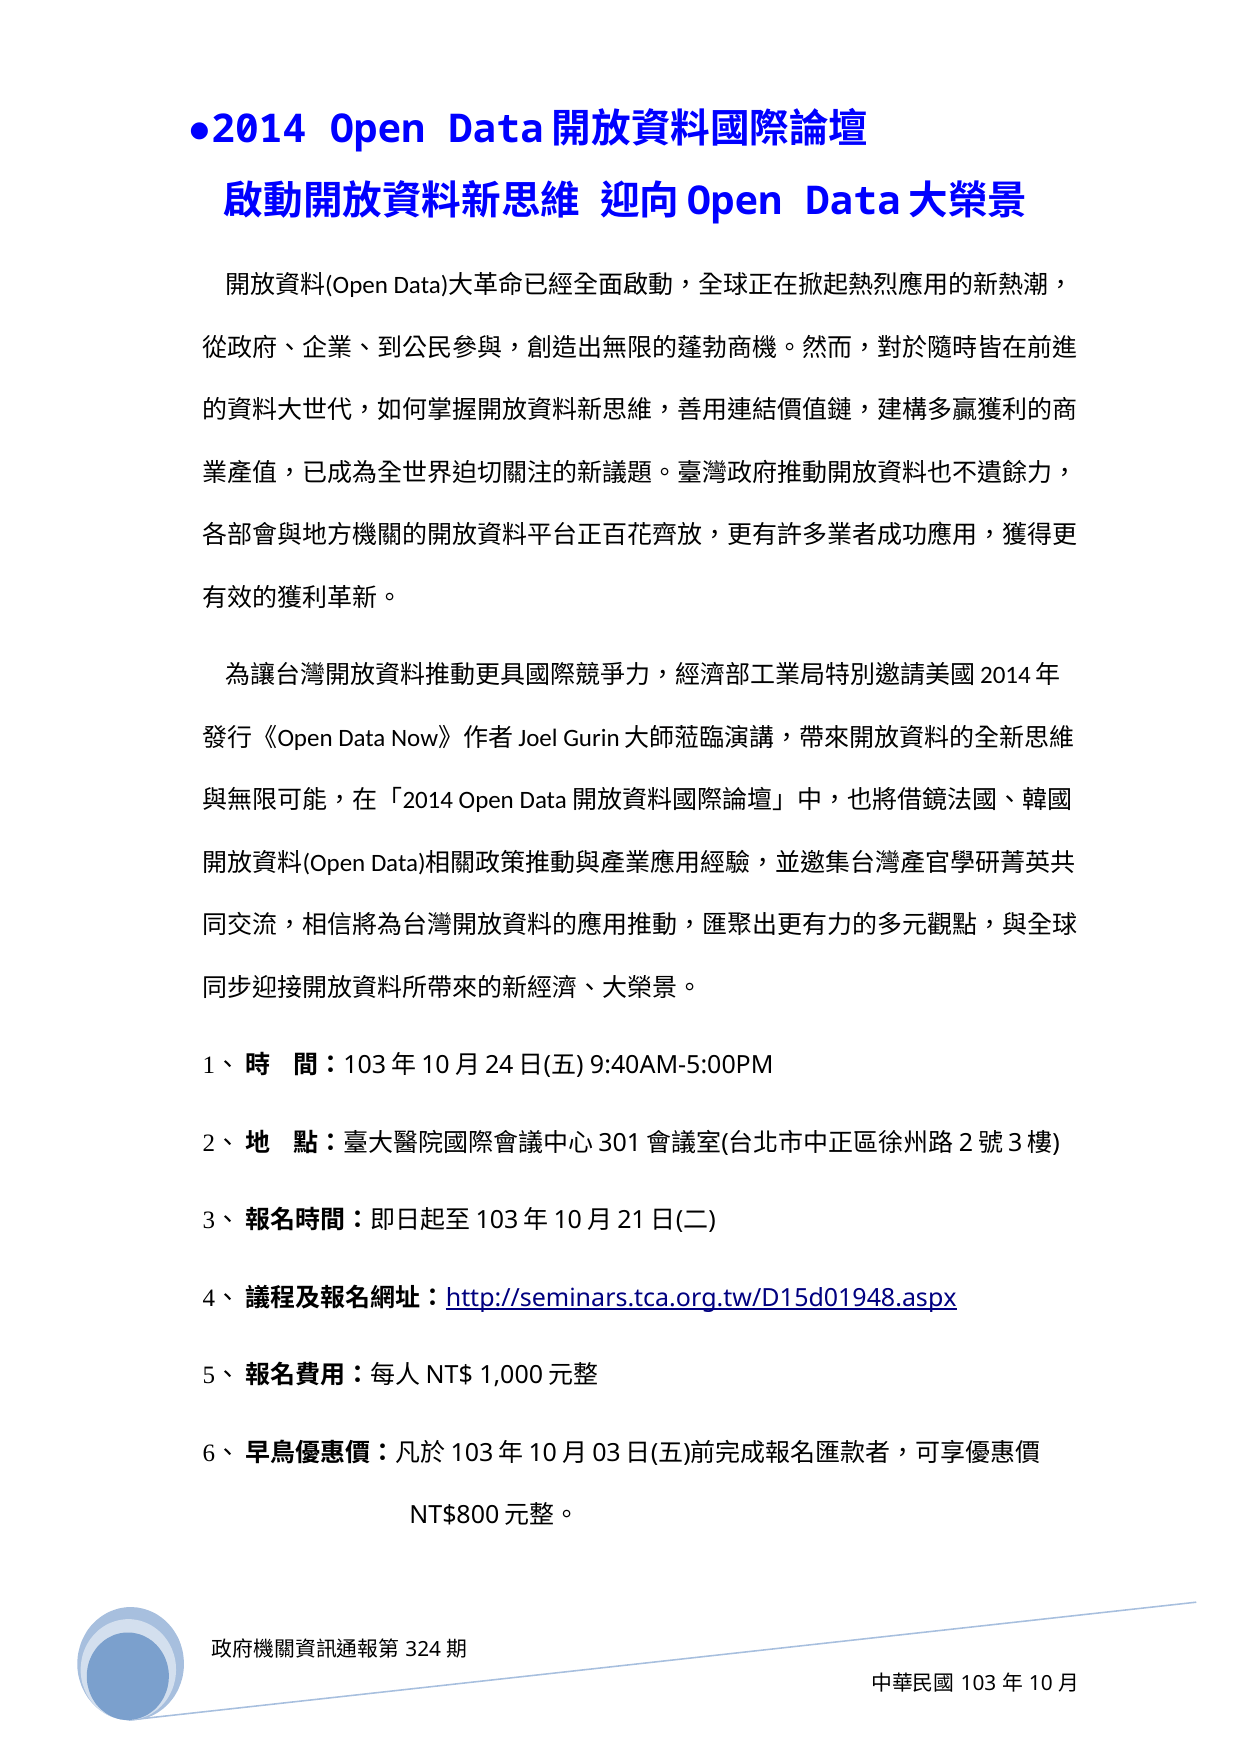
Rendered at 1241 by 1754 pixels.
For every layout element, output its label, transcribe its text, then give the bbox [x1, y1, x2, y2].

text 為讓台灣開放資料推動更具國際競爭力，經濟部工業局特別邀請美國2014年發行《Open Data Now》作者Joel Gurin大師蒞臨演講，帶來開放資料的全新思維與無限可能，在「2014 Open Data開放資料國際論壇」中，也將借鏡法國、韓國開放資料(Open Data)相關政策推動與產業應用經驗，並邀集台灣產官學研菁英共同交流，相信將為台灣開放資料的應用推動，匯聚出更有力的多元觀點，與全球同步迎接開放資料所帶來的新經濟、大榮景。 [202, 631, 1078, 1006]
list 報名費用：每人NT$ 1,000元整 [202, 1331, 1078, 1394]
list 報名時間：即日起至103年10月21日(二) [202, 1176, 1078, 1239]
list 議程及報名網址：http://seminars.tca.org.tw/D15d01948.aspx [202, 1254, 1078, 1316]
text ●2014 Open Data開放資料國際論壇 [187, 96, 1063, 154]
list 早鳥優惠價：凡於103年10月03日(五)前完成報名匯款者，可享優惠價NT$800元整。 [202, 1409, 1078, 1534]
text 啟動開放資料新思維 迎向Open Data大榮景 [224, 169, 1063, 226]
list 地 點：臺大醫院國際會議中心301會議室(台北市中正區徐州路2號3樓) [202, 1099, 1088, 1161]
text 開放資料(Open Data)大革命已經全面啟動，全球正在掀起熱烈應用的新熱潮，從政府、企業、到公民參與，創造出無限的蓬勃商機。然而，對於隨時皆在前進的資料大世代，如何掌握開放資料新思維，善用連結價值鏈，建構多贏獲利的商業產值，已成為全世界迫切關注的新議題。臺灣政府推動開放資料也不遺餘力，各部會與地方機關的開放資料平台正百花齊放，更有許多業者成功應用，獲得更有效的獲利革新。 [202, 241, 1078, 616]
list 時 間：103年10月24日(五) 9:40AM-5:00PM [202, 1021, 1078, 1084]
